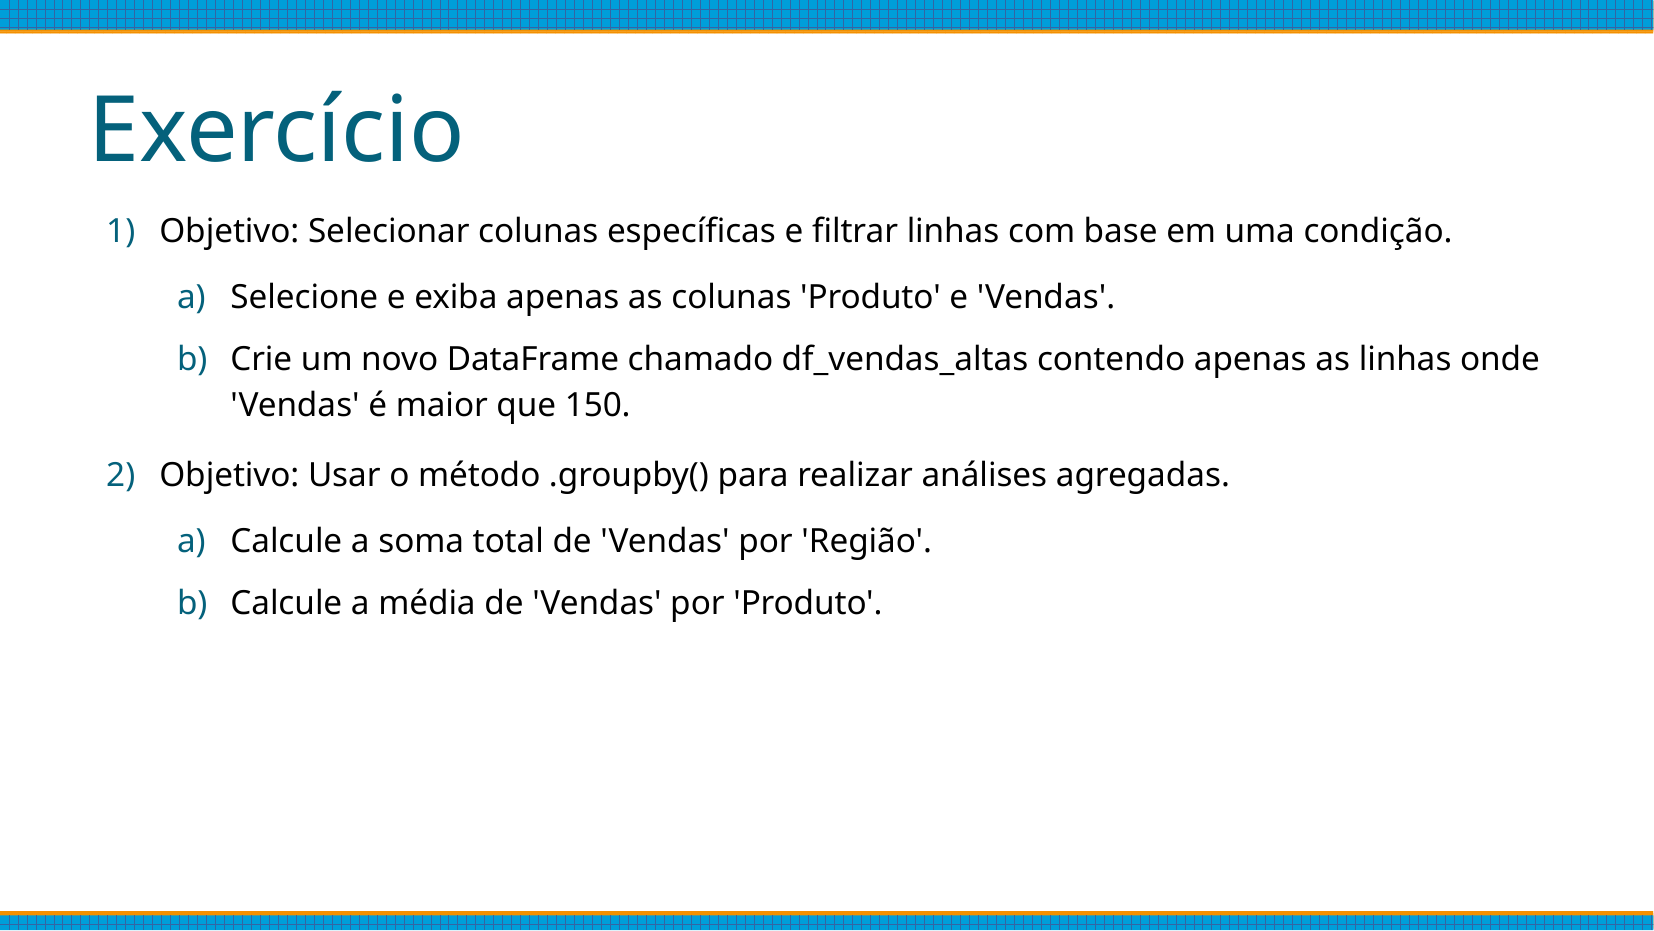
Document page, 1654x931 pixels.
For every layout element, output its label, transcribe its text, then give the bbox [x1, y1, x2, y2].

list Objetivo: Selecionar colunas específicas e filtrar linhas com base em uma condição. Selecione e exiba apenas as colunas 'Produto' e 'Vendas'. Crie um novo DataFrame chamado df_vendas_altas contendo apenas as linhas onde 'Vendas' é maior que 150. Objetivo: Usar o método .groupby() para realizar análises agregadas. Calcule a soma total de 'Vendas' por 'Região'. Calcule a média de 'Vendas' por 'Produto'. [88, 206, 1565, 872]
title Exercício [88, 44, 1565, 206]
